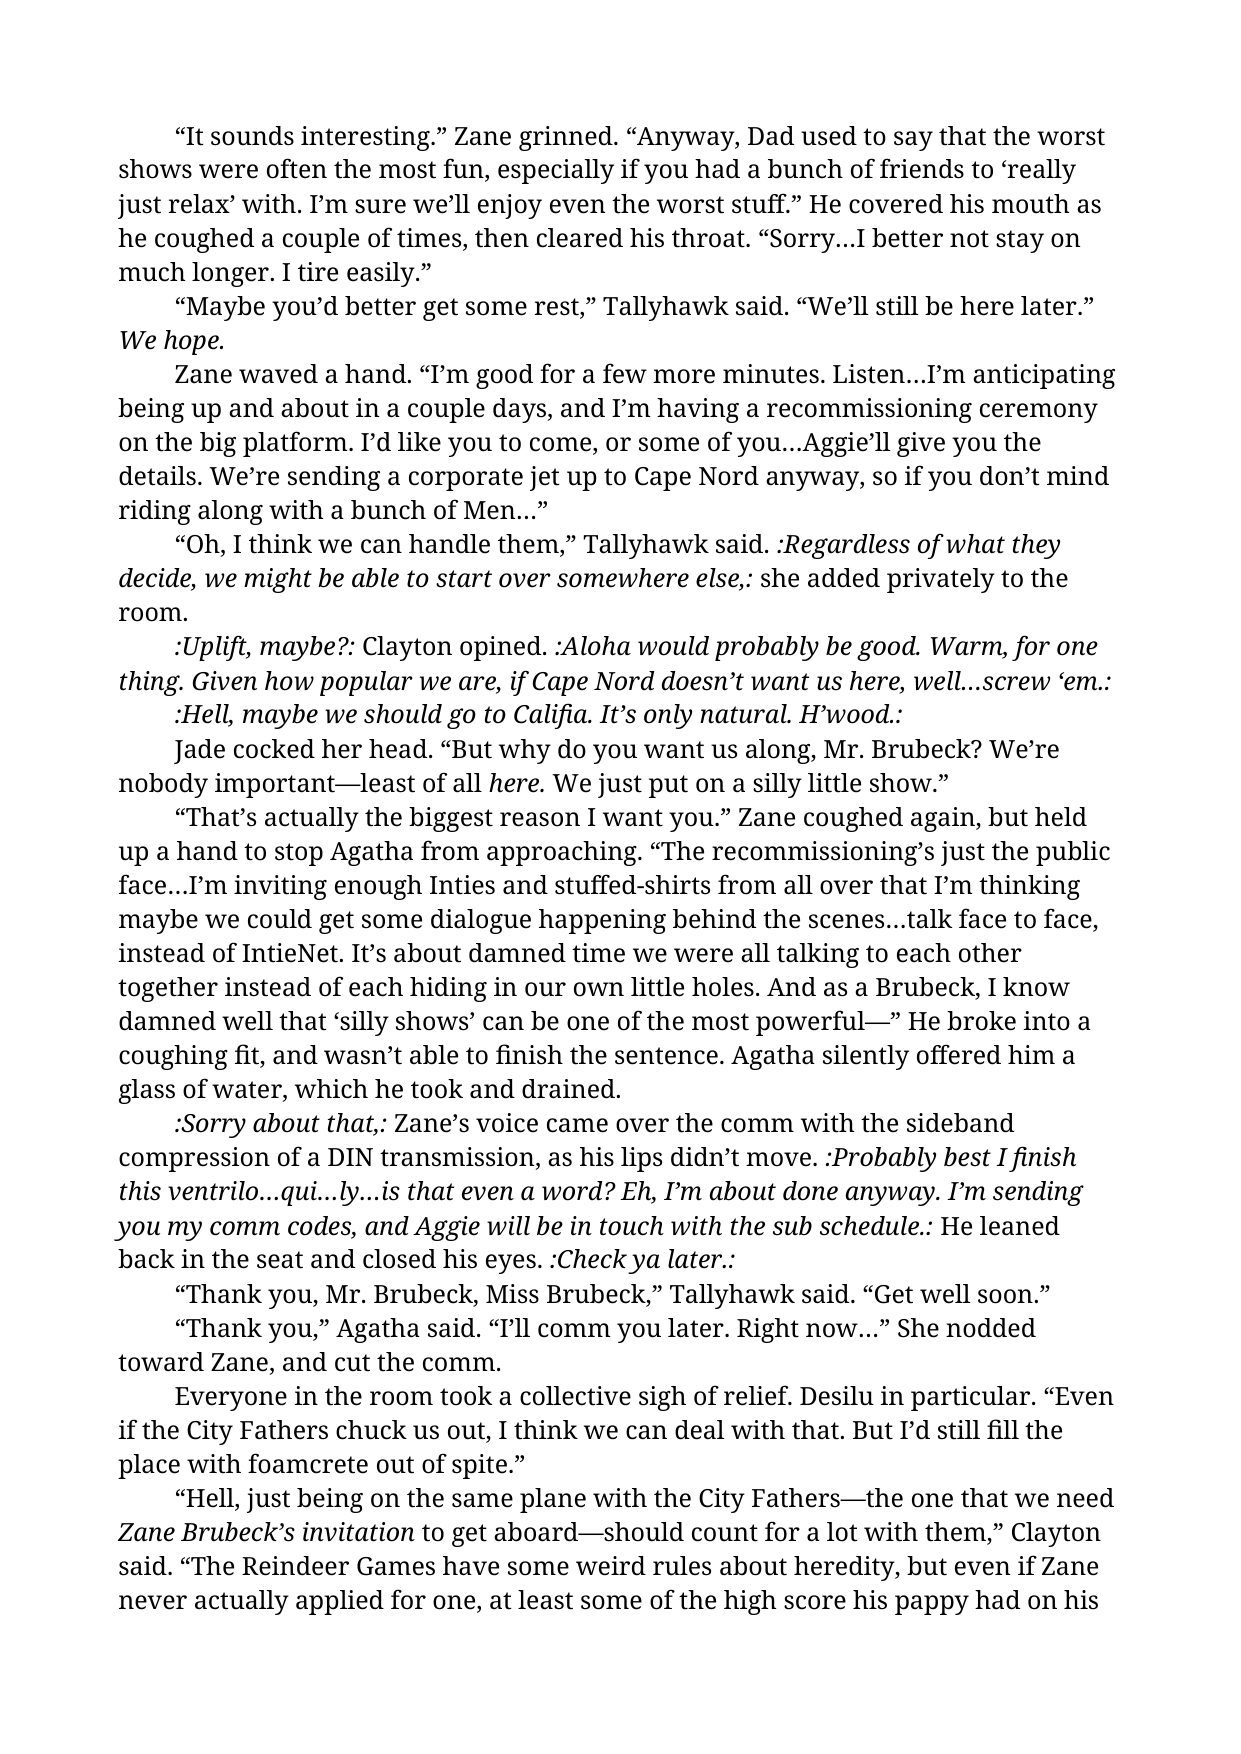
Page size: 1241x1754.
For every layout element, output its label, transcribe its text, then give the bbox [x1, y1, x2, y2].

text “It sounds interesting.” Zane grinned. “Anyway, Dad used to say that the worst shows were often the most fun, especially if you had a bunch of friends to ‘really just relax’ with. I’m sure we’ll enjoy even the worst stuff.” He covered his mouth as he coughed a couple of times, then cleared his throat. “Sorry…I better not stay on much longer. I tire easily.” [118, 118, 1122, 288]
text “Hell, just being on the same plane with the City Fathers—the one that we need Zane Brubeck’s invitation to get aboard—should count for a lot with them,” Clayton said. “The Reindeer Games have some weird rules about heredity, but even if Zane never actually applied for one, at least some of the high score his pappy had on his [118, 1481, 1122, 1617]
text “Maybe you’d better get some rest,” Tallyhawk said. “We’ll still be here later.” We hope. [118, 288, 1122, 357]
text “Thank you,” Agatha said. “I’ll comm you later. Right now…” She nodded toward Zane, and cut the comm. [118, 1310, 1122, 1378]
text Everyone in the room took a collective sigh of relief. Desilu in particular. “Even if the City Fathers chuck us out, I think we can deal with that. But I’d still fill the place with foamcrete out of spite.” [118, 1378, 1122, 1481]
text :Hell, maybe we should go to Califia. It’s only natural. H’wood.: [118, 697, 1122, 731]
text Jade cocked her head. “But why do you want us along, Mr. Brubeck? We’re nobody important—least of all here. We just put on a silly little show.” [118, 731, 1122, 799]
text “That’s actually the biggest reason I want you.” Zane coughed again, but held up a hand to stop Agatha from approaching. “The recommissioning’s just the public face…I’m inviting enough Inties and stuffed-shirts from all over that I’m thinking maybe we could get some dialogue happening behind the scenes…talk face to face, instead of IntieNet. It’s about damned time we were all talking to each other together instead of each hiding in our own little holes. And as a Brubeck, I know damned well that ‘silly shows’ can be one of the most powerful—” He broke into a coughing fit, and wasn’t able to finish the sentence. Agatha silently offered him a glass of water, which he took and drained. [118, 799, 1122, 1106]
text “Oh, I think we can handle them,” Tallyhawk said. :Regardless of what they decide, we might be able to start over somewhere else,: she added privately to the room. [118, 527, 1122, 629]
text :Sorry about that,: Zane’s voice came over the comm with the sideband compression of a DIN transmission, as his lips didn’t move. :Probably best I finish this ventrilo…qui…ly…is that even a word? Eh, I’m about done anyway. I’m sending you my comm codes, and Aggie will be in touch with the sub schedule.: He leaned back in the seat and closed his eyes. :Check ya later.: [118, 1106, 1122, 1276]
text “Thank you, Mr. Brubeck, Miss Brubeck,” Tallyhawk said. “Get well soon.” [118, 1276, 1122, 1310]
text Zane waved a hand. “I’m good for a few more minutes. Listen…I’m anticipating being up and about in a couple days, and I’m having a recommissioning ceremony on the big platform. I’d like you to come, or some of you…Aggie’ll give you the details. We’re sending a corporate jet up to Cape Nord anyway, so if you don’t mind riding along with a bunch of Men…” [118, 357, 1122, 527]
text :Uplift, maybe?: Clayton opined. :Aloha would probably be good. Warm, for one thing. Given how popular we are, if Cape Nord doesn’t want us here, well…screw ‘em.: [118, 629, 1122, 697]
